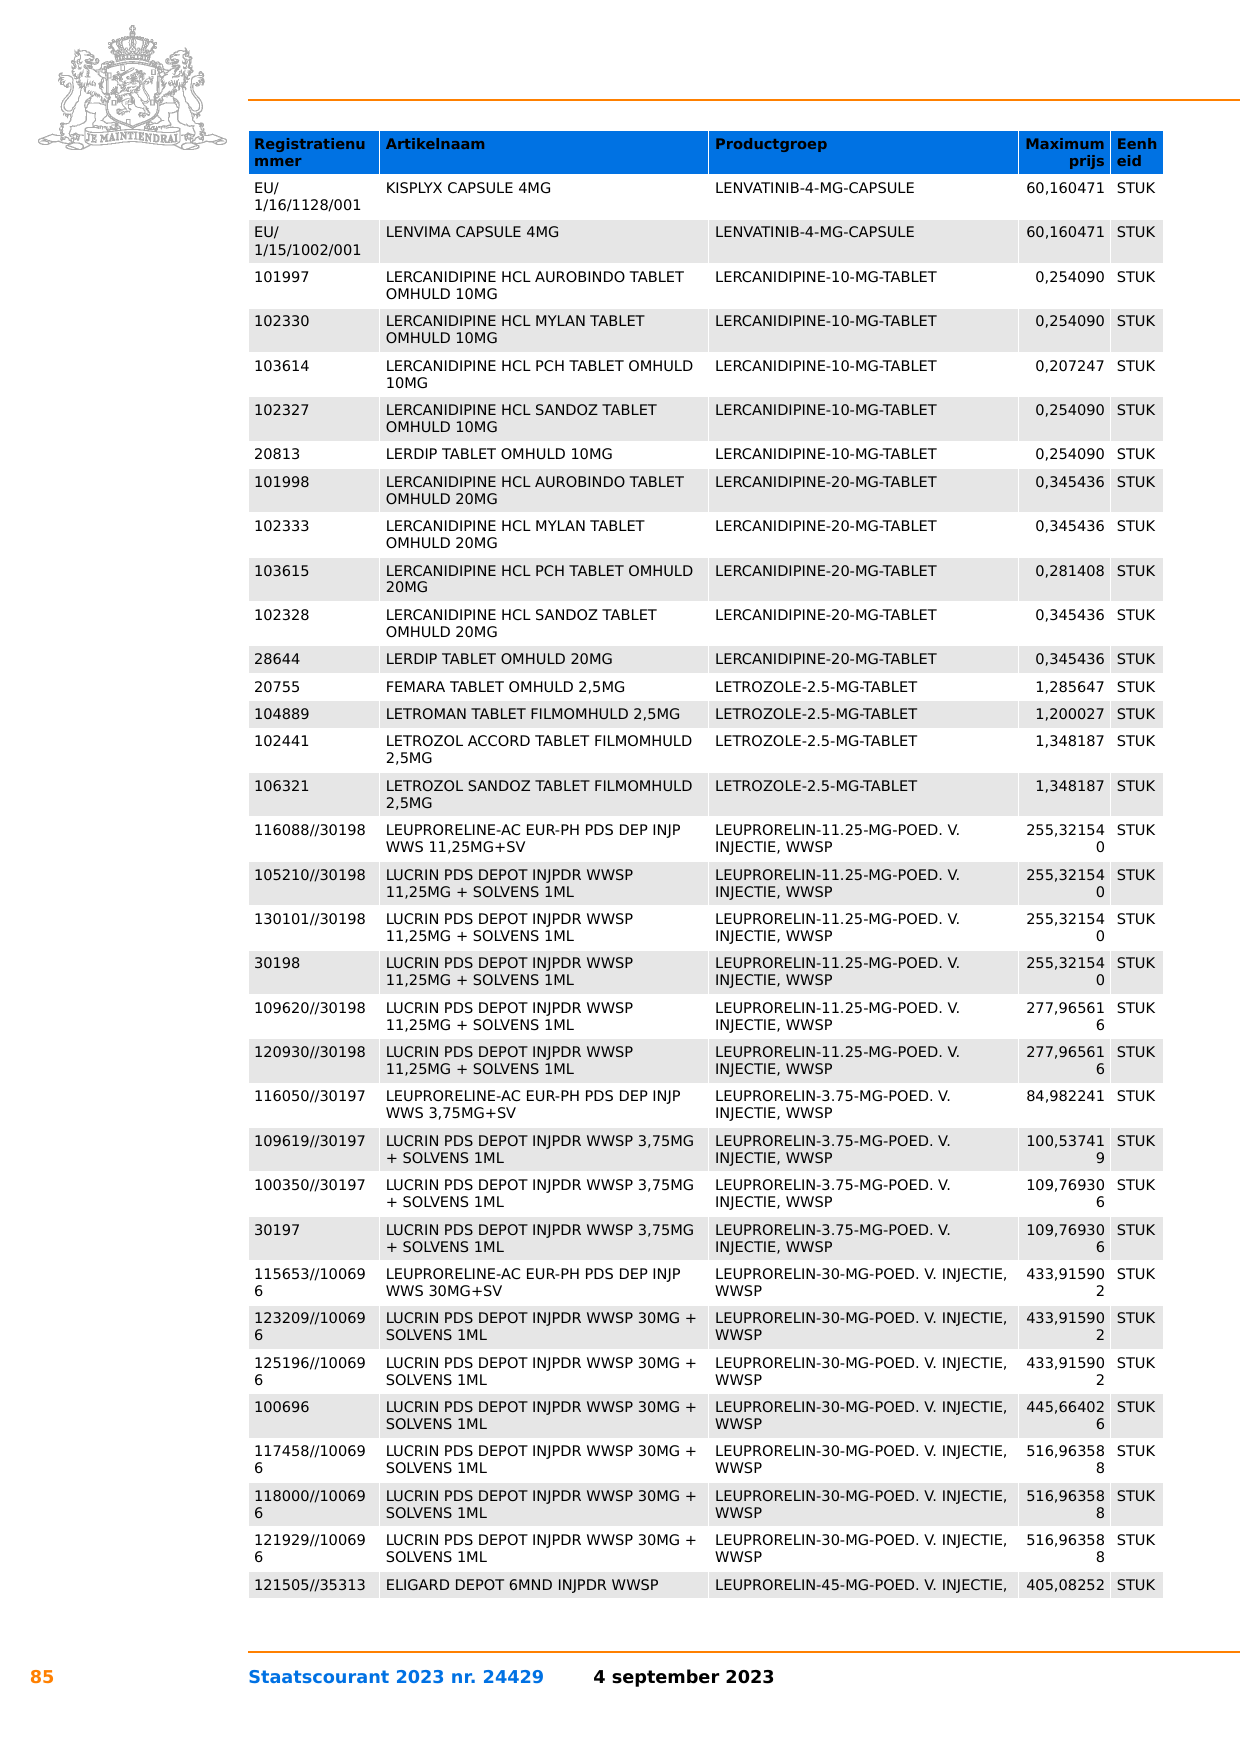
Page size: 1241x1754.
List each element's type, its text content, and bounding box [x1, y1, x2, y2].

table_header Registratienummer [249, 131, 379, 174]
table_cell STUK [1111, 602, 1163, 645]
table_cell STUK [1111, 1261, 1163, 1304]
table_cell LETROZOLE-2.5-MG-TABLET [709, 773, 1018, 816]
table_cell LEUPRORELINE-AC EUR-PH PDS DEP INJP WWS 3,75MG+SV [380, 1084, 708, 1127]
table_cell LUCRIN PDS DEPOT INJPDR WWSP 30MG + SOLVENS 1ML [380, 1439, 708, 1482]
table_cell 105210//30198 [249, 862, 379, 905]
table_cell LETROMAN TABLET FILMOMHULD 2,5MG [380, 701, 708, 728]
table_cell STUK [1111, 1439, 1163, 1482]
table_header Productgroep [709, 131, 1018, 174]
table_cell 116050//30197 [249, 1084, 379, 1127]
table_cell STUK [1111, 995, 1163, 1038]
table_cell LEUPRORELIN-3.75-MG-POED. V. INJECTIE, WWSP [709, 1084, 1018, 1127]
table_cell 121505//35313 [249, 1572, 379, 1598]
table_cell STUK [1111, 469, 1163, 512]
table_cell 0,254090 [1019, 264, 1110, 307]
table_cell STUK [1111, 1572, 1163, 1598]
table_cell 516,963588 [1019, 1483, 1110, 1526]
table_cell LEUPRORELIN-30-MG-POED. V. INJECTIE, WWSP [709, 1528, 1018, 1571]
table_cell STUK [1111, 513, 1163, 557]
table_cell STUK [1111, 264, 1163, 307]
table_cell LERCANIDIPINE-20-MG-TABLET [709, 558, 1018, 601]
table_cell STUK [1111, 442, 1163, 468]
table_cell LENVIMA CAPSULE 4MG [380, 220, 708, 263]
table_cell LETROZOLE-2.5-MG-TABLET [709, 729, 1018, 772]
table_cell LERCANIDIPINE-20-MG-TABLET [709, 513, 1018, 557]
table_cell 433,915902 [1019, 1350, 1110, 1393]
table_cell STUK [1111, 1039, 1163, 1083]
table_cell 0,281408 [1019, 558, 1110, 601]
table_cell LEUPRORELIN-11.25-MG-POED. V. INJECTIE, WWSP [709, 951, 1018, 994]
table_cell LERCANIDIPINE HCL SANDOZ TABLET OMHULD 20MG [380, 602, 708, 645]
table_cell 130101//30198 [249, 906, 379, 949]
table_cell 0,345436 [1019, 513, 1110, 557]
table_cell 255,321540 [1019, 862, 1110, 905]
table_cell STUK [1111, 558, 1163, 601]
table_cell 0,345436 [1019, 469, 1110, 512]
table_cell STUK [1111, 1394, 1163, 1438]
table_cell LERDIP TABLET OMHULD 10MG [380, 442, 708, 468]
table_cell FEMARA TABLET OMHULD 2,5MG [380, 674, 708, 700]
table_cell LEUPRORELIN-11.25-MG-POED. V. INJECTIE, WWSP [709, 862, 1018, 905]
table_cell LERCANIDIPINE-20-MG-TABLET [709, 602, 1018, 645]
table_cell LEUPRORELIN-3.75-MG-POED. V. INJECTIE, WWSP [709, 1173, 1018, 1216]
table_cell 20755 [249, 674, 379, 700]
table_cell LUCRIN PDS DEPOT INJPDR WWSP 3,75MG + SOLVENS 1ML [380, 1128, 708, 1171]
table_cell STUK [1111, 353, 1163, 396]
table_cell 516,963588 [1019, 1528, 1110, 1571]
table_cell 120930//30198 [249, 1039, 379, 1083]
table_cell 433,915902 [1019, 1306, 1110, 1349]
table_cell LUCRIN PDS DEPOT INJPDR WWSP 30MG + SOLVENS 1ML [380, 1394, 708, 1438]
table_cell LERCANIDIPINE-10-MG-TABLET [709, 309, 1018, 352]
table_cell LERCANIDIPINE HCL PCH TABLET OMHULD 20MG [380, 558, 708, 601]
table_cell 1,285647 [1019, 674, 1110, 700]
table_cell 123209//100696 [249, 1306, 379, 1349]
table_cell STUK [1111, 1350, 1163, 1393]
table_cell LERCANIDIPINE-10-MG-TABLET [709, 397, 1018, 441]
table_cell 102330 [249, 309, 379, 352]
table_cell LEUPRORELIN-11.25-MG-POED. V. INJECTIE, WWSP [709, 1039, 1018, 1083]
table_cell STUK [1111, 951, 1163, 994]
table_cell LEUPRORELIN-30-MG-POED. V. INJECTIE, WWSP [709, 1306, 1018, 1349]
table_cell LERCANIDIPINE-20-MG-TABLET [709, 646, 1018, 673]
table_cell STUK [1111, 1483, 1163, 1526]
table_cell STUK [1111, 309, 1163, 352]
table_cell 445,664026 [1019, 1394, 1110, 1438]
table_cell 255,321540 [1019, 951, 1110, 994]
table_header Maximumprijs [1019, 131, 1110, 174]
table_cell STUK [1111, 1528, 1163, 1571]
table_cell STUK [1111, 397, 1163, 441]
table_cell 255,321540 [1019, 818, 1110, 861]
table_cell LEUPRORELIN-30-MG-POED. V. INJECTIE, WWSP [709, 1394, 1018, 1438]
table_cell EU/1/16/1128/001 [249, 175, 379, 219]
table_cell 1,348187 [1019, 729, 1110, 772]
table_cell STUK [1111, 701, 1163, 728]
table_cell 106321 [249, 773, 379, 816]
table_cell 0,254090 [1019, 442, 1110, 468]
table_cell 118000//100696 [249, 1483, 379, 1526]
table_cell 104889 [249, 701, 379, 728]
table_cell LUCRIN PDS DEPOT INJPDR WWSP 30MG + SOLVENS 1ML [380, 1350, 708, 1393]
table_cell KISPLYX CAPSULE 4MG [380, 175, 708, 219]
table_cell STUK [1111, 818, 1163, 861]
table_cell LERCANIDIPINE-10-MG-TABLET [709, 442, 1018, 468]
table_header Artikelnaam [380, 131, 708, 174]
table_cell LENVATINIB-4-MG-CAPSULE [709, 220, 1018, 263]
table_cell 115653//100696 [249, 1261, 379, 1304]
table_cell 60,160471 [1019, 175, 1110, 219]
table_cell STUK [1111, 1217, 1163, 1260]
table_cell 102328 [249, 602, 379, 645]
table_cell 28644 [249, 646, 379, 673]
table_cell LEUPRORELIN-45-MG-POED. V. INJECTIE, [709, 1572, 1018, 1598]
table_cell LEUPRORELINE-AC EUR-PH PDS DEP INJP WWS 30MG+SV [380, 1261, 708, 1304]
table_cell LUCRIN PDS DEPOT INJPDR WWSP 11,25MG + SOLVENS 1ML [380, 906, 708, 949]
table_cell 0,345436 [1019, 602, 1110, 645]
table_cell 121929//100696 [249, 1528, 379, 1571]
table_cell 100696 [249, 1394, 379, 1438]
table_cell LUCRIN PDS DEPOT INJPDR WWSP 30MG + SOLVENS 1ML [380, 1528, 708, 1571]
table_cell 1,200027 [1019, 701, 1110, 728]
table_cell 109,769306 [1019, 1217, 1110, 1260]
table_cell LEUPRORELIN-11.25-MG-POED. V. INJECTIE, WWSP [709, 995, 1018, 1038]
table_cell LEUPRORELIN-30-MG-POED. V. INJECTIE, WWSP [709, 1439, 1018, 1482]
table_cell LEUPRORELIN-11.25-MG-POED. V. INJECTIE, WWSP [709, 906, 1018, 949]
table_cell 100350//30197 [249, 1173, 379, 1216]
table_cell LERCANIDIPINE HCL PCH TABLET OMHULD 10MG [380, 353, 708, 396]
table_cell 60,160471 [1019, 220, 1110, 263]
table_cell LETROZOLE-2.5-MG-TABLET [709, 701, 1018, 728]
table_cell LEUPRORELIN-30-MG-POED. V. INJECTIE, WWSP [709, 1483, 1018, 1526]
table_cell LETROZOL SANDOZ TABLET FILMOMHULD 2,5MG [380, 773, 708, 816]
table_cell STUK [1111, 1128, 1163, 1171]
table_cell 433,915902 [1019, 1261, 1110, 1304]
table_cell LEUPRORELIN-30-MG-POED. V. INJECTIE, WWSP [709, 1261, 1018, 1304]
table_cell ELIGARD DEPOT 6MND INJPDR WWSP [380, 1572, 708, 1598]
table_cell LERDIP TABLET OMHULD 20MG [380, 646, 708, 673]
table_cell LERCANIDIPINE HCL AUROBINDO TABLET OMHULD 10MG [380, 264, 708, 307]
table_cell 109,769306 [1019, 1173, 1110, 1216]
table_cell STUK [1111, 1084, 1163, 1127]
table_cell LUCRIN PDS DEPOT INJPDR WWSP 11,25MG + SOLVENS 1ML [380, 862, 708, 905]
table_cell LUCRIN PDS DEPOT INJPDR WWSP 30MG + SOLVENS 1ML [380, 1306, 708, 1349]
table_cell LERCANIDIPINE-10-MG-TABLET [709, 353, 1018, 396]
table_cell STUK [1111, 175, 1163, 219]
table_cell 405,08252 [1019, 1572, 1110, 1598]
table_cell 116088//30198 [249, 818, 379, 861]
table_cell 102441 [249, 729, 379, 772]
table_cell 101998 [249, 469, 379, 512]
table_cell 103615 [249, 558, 379, 601]
table_cell 277,965616 [1019, 1039, 1110, 1083]
table_cell 0,254090 [1019, 397, 1110, 441]
table_cell 0,207247 [1019, 353, 1110, 396]
table_cell 117458//100696 [249, 1439, 379, 1482]
table_cell 102333 [249, 513, 379, 557]
table_cell LEUPRORELIN-30-MG-POED. V. INJECTIE, WWSP [709, 1350, 1018, 1393]
table_cell 103614 [249, 353, 379, 396]
table_cell 20813 [249, 442, 379, 468]
table_cell LERCANIDIPINE-10-MG-TABLET [709, 264, 1018, 307]
table_cell 30197 [249, 1217, 379, 1260]
table_cell STUK [1111, 1306, 1163, 1349]
table_cell 102327 [249, 397, 379, 441]
table_cell LETROZOL ACCORD TABLET FILMOMHULD 2,5MG [380, 729, 708, 772]
table_cell 101997 [249, 264, 379, 307]
table_header Eenheid [1111, 131, 1163, 174]
table_cell STUK [1111, 729, 1163, 772]
table_cell STUK [1111, 862, 1163, 905]
picture [38, 25, 227, 150]
table_cell LERCANIDIPINE-20-MG-TABLET [709, 469, 1018, 512]
table_cell 125196//100696 [249, 1350, 379, 1393]
table_cell LUCRIN PDS DEPOT INJPDR WWSP 30MG + SOLVENS 1ML [380, 1483, 708, 1526]
table_cell LEUPRORELINE-AC EUR-PH PDS DEP INJP WWS 11,25MG+SV [380, 818, 708, 861]
table_cell LERCANIDIPINE HCL MYLAN TABLET OMHULD 20MG [380, 513, 708, 557]
table_cell STUK [1111, 220, 1163, 263]
table_cell LERCANIDIPINE HCL AUROBINDO TABLET OMHULD 20MG [380, 469, 708, 512]
table_cell 277,965616 [1019, 995, 1110, 1038]
table_cell LEUPRORELIN-3.75-MG-POED. V. INJECTIE, WWSP [709, 1128, 1018, 1171]
table_cell 109619//30197 [249, 1128, 379, 1171]
table_cell STUK [1111, 1173, 1163, 1216]
table_cell 30198 [249, 951, 379, 994]
table_cell STUK [1111, 646, 1163, 673]
table_cell LERCANIDIPINE HCL MYLAN TABLET OMHULD 10MG [380, 309, 708, 352]
table_cell 0,345436 [1019, 646, 1110, 673]
table_cell LEUPRORELIN-3.75-MG-POED. V. INJECTIE, WWSP [709, 1217, 1018, 1260]
table_cell LUCRIN PDS DEPOT INJPDR WWSP 3,75MG + SOLVENS 1ML [380, 1217, 708, 1260]
table_cell LERCANIDIPINE HCL SANDOZ TABLET OMHULD 10MG [380, 397, 708, 441]
table_cell 516,963588 [1019, 1439, 1110, 1482]
table_cell LETROZOLE-2.5-MG-TABLET [709, 674, 1018, 700]
table_cell 1,348187 [1019, 773, 1110, 816]
table_cell STUK [1111, 906, 1163, 949]
table_cell EU/1/15/1002/001 [249, 220, 379, 263]
table_cell LUCRIN PDS DEPOT INJPDR WWSP 11,25MG + SOLVENS 1ML [380, 951, 708, 994]
table_cell STUK [1111, 674, 1163, 700]
table_cell 100,537419 [1019, 1128, 1110, 1171]
table_cell LEUPRORELIN-11.25-MG-POED. V. INJECTIE, WWSP [709, 818, 1018, 861]
table_cell LUCRIN PDS DEPOT INJPDR WWSP 11,25MG + SOLVENS 1ML [380, 995, 708, 1038]
table_cell 109620//30198 [249, 995, 379, 1038]
table_cell 84,982241 [1019, 1084, 1110, 1127]
table_cell 255,321540 [1019, 906, 1110, 949]
table_cell STUK [1111, 773, 1163, 816]
table_cell LUCRIN PDS DEPOT INJPDR WWSP 11,25MG + SOLVENS 1ML [380, 1039, 708, 1083]
table_cell LENVATINIB-4-MG-CAPSULE [709, 175, 1018, 219]
table_cell LUCRIN PDS DEPOT INJPDR WWSP 3,75MG + SOLVENS 1ML [380, 1173, 708, 1216]
table_cell 0,254090 [1019, 309, 1110, 352]
